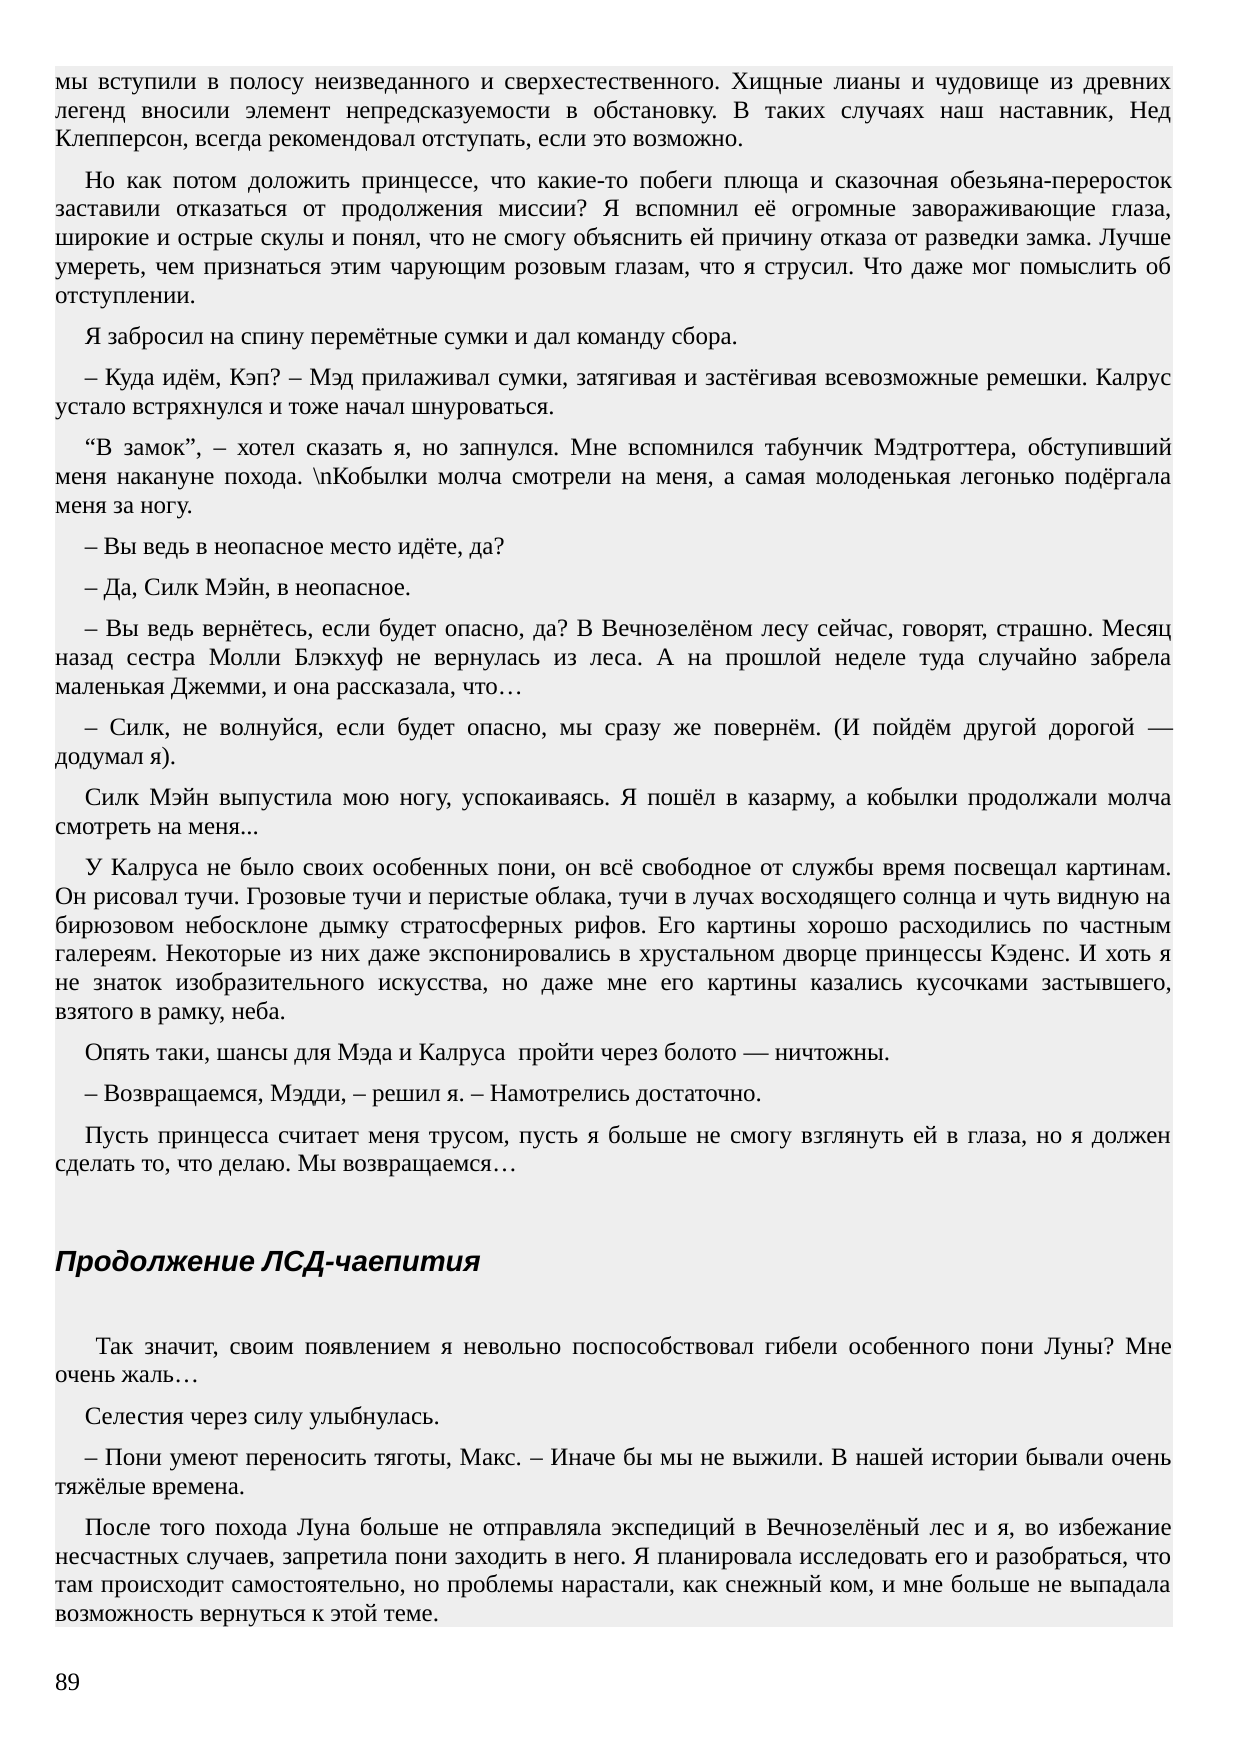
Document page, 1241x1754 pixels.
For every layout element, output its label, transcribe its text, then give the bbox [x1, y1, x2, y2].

text Так значит, своим появлением я невольно поспособствовал гибели особенного пони Луны? Мне очень жаль… [55, 1331, 1173, 1388]
text – Силк, не волнуйся, если будет опасно, мы сразу же повернём. (И пойдём другой дорогой — додумал я). [55, 712, 1173, 770]
text Опять таки, шансы для Мэда и Калруса пройти через болото — ничтожны. [55, 1037, 1173, 1066]
text Селестия через силу улыбнулась. [55, 1401, 1173, 1429]
text – Да, Силк Мэйн, в неопасное. [55, 572, 1173, 601]
text – Пони умеют переносить тяготы, Макс. – Иначе бы мы не выжили. В нашей истории бывали очень тяжёлые времена. [55, 1442, 1173, 1499]
text – Куда идём, Кэп? – Мэд прилаживал сумки, затягивая и застёгивая всевозможные ремешки. Калрус устало встряхнулся и тоже начал шнуроваться. [55, 362, 1173, 420]
subtitle Продолжение ЛСД-чаепития [55, 1243, 1173, 1277]
text Но как потом доложить принцессе, что какие-то побеги плюща и сказочная обезьяна-переросток заставили отказаться от продолжения миссии? Я вспомнил её огромные завораживающие глаза, широкие и острые скулы и понял, что не смогу объяснить ей причину отказа от разведки замка. Лучше умереть, чем признаться этим чарующим розовым глазам, что я струсил. Что даже мог помыслить об отступлении. [55, 165, 1173, 308]
text После того похода Луна больше не отправляла экспедиций в Вечнозелёный лес и я, во избежание несчастных случаев, запретила пони заходить в него. Я планировала исследовать его и разобраться, что там происходит самостоятельно, но проблемы нарастали, как снежный ком, и мне больше не выпадала возможность вернуться к этой теме. [55, 1512, 1173, 1627]
text Пусть принцесса считает меня трусом, пусть я больше не смогу взглянуть ей в глаза, но я должен сделать то, что делаю. Мы возвращаемся… [55, 1120, 1173, 1177]
text Я забросил на спину перемётные сумки и дал команду сбора. [55, 321, 1173, 350]
text У Калруса не было своих особенных пони, он всё свободное от службы время посвещал картинам. Он рисовал тучи. Грозовые тучи и перистые облака, тучи в лучах восходящего солнца и чуть видную на бирюзовом небосклоне дымку стратосферных рифов. Его картины хорошо расходились по частным галереям. Некоторые из них даже экспонировались в хрустальном дворце принцессы Кэденс. И хоть я не знаток изобразительного искусства, но даже мне его картины казались кусочками застывшего, взятого в рамку, неба. [55, 852, 1173, 1025]
text – Возвращаемся, Мэдди, – решил я. – Намотрелись достаточно. [55, 1078, 1173, 1107]
text – Вы ведь в неопасное место идёте, да? [55, 531, 1173, 560]
text мы вступили в полосу неизведанного и сверхестественного. Хищные лианы и чудовище из древних легенд вносили элемент непредсказуемости в обстановку. В таких случаях наш наставник, Нед Клепперсон, всегда рекомендовал отступать, если это возможно. [55, 66, 1173, 152]
text – Вы ведь вернётесь, если будет опасно, да? В Вечнозелёном лесу сейчас, говорят, страшно. Месяц назад сестра Молли Блэкхуф не вернулась из леса. А на прошлой неделе туда случайно забрела маленькая Джемми, и она рассказала, что… [55, 613, 1173, 700]
text “В замок”, – хотел сказать я, но запнулся. Мне вспомнился табунчик Мэдтроттера, обступивший меня накануне похода. \nКобылки молча смотрели на меня, а самая молоденькая легонько подёргала меня за ногу. [55, 432, 1173, 518]
text Силк Мэйн выпустила мою ногу, успокаиваясь. Я пошёл в казарму, а кобылки продолжали молча смотреть на меня... [55, 782, 1173, 840]
